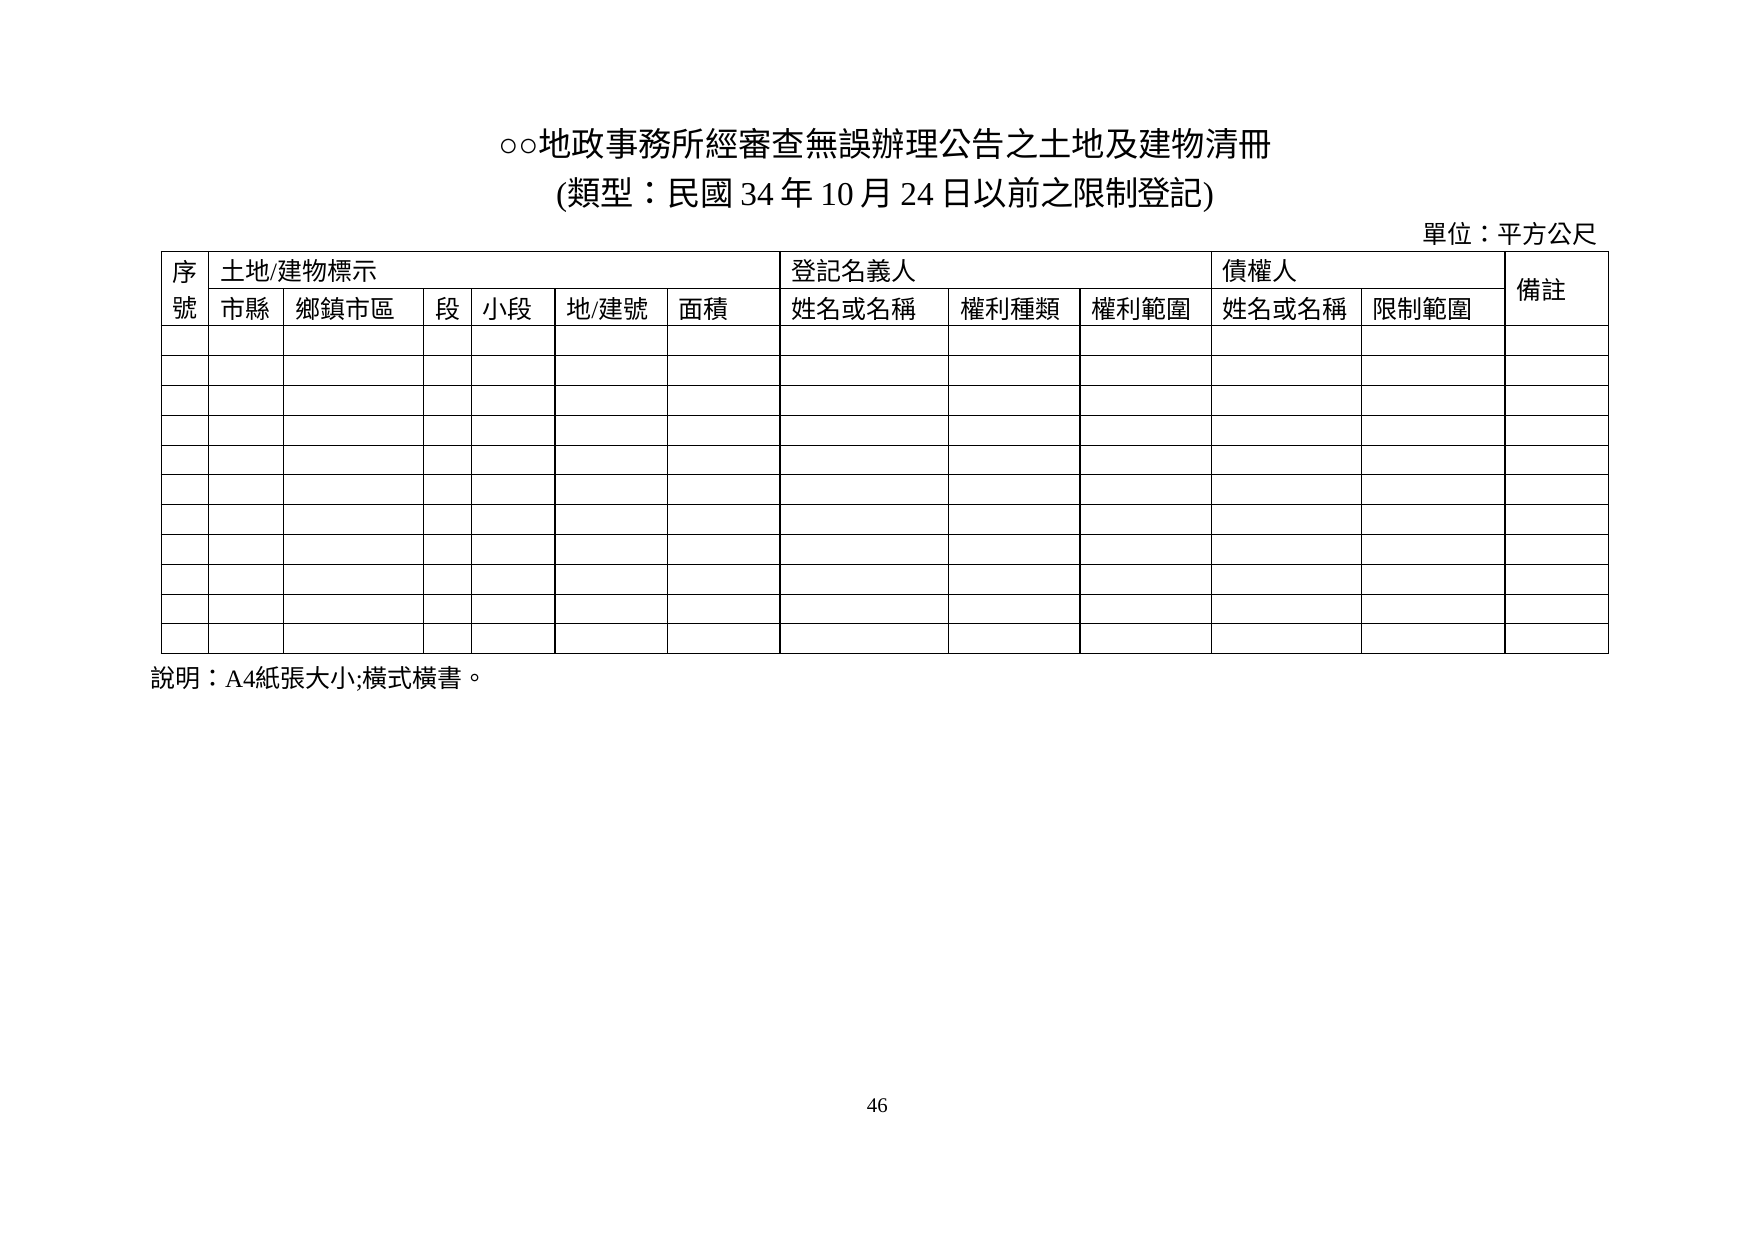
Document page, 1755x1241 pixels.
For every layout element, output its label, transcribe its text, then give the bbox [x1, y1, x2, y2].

table_cell [209, 356, 283, 385]
table_cell 備註 [1506, 252, 1608, 325]
table_cell [781, 535, 948, 564]
table_cell [1362, 565, 1504, 593]
table_cell [424, 326, 471, 355]
table_cell [424, 386, 471, 415]
table_cell [668, 565, 779, 593]
table_cell [472, 565, 554, 593]
table_cell [556, 446, 667, 474]
table_cell [424, 595, 471, 623]
table_cell [472, 326, 554, 355]
table_cell [162, 505, 208, 534]
table_cell [1212, 386, 1361, 415]
table_cell [1362, 356, 1504, 385]
table_cell [781, 565, 948, 593]
table_cell [668, 386, 779, 415]
table_cell [949, 356, 1079, 385]
table_cell [209, 624, 283, 653]
table_cell [668, 356, 779, 385]
table_cell 土地/建物標示 [209, 252, 779, 288]
table_cell [1081, 595, 1211, 623]
table_cell [781, 386, 948, 415]
table_cell [472, 356, 554, 385]
table_cell [668, 535, 779, 564]
table_cell 面積 [668, 289, 779, 325]
table_cell [209, 416, 283, 444]
table_cell [1212, 475, 1361, 504]
table_cell [1081, 565, 1211, 593]
table_cell [1506, 565, 1608, 593]
table_cell [424, 475, 471, 504]
table_cell [472, 595, 554, 623]
table_cell [209, 535, 283, 564]
table_cell [1362, 446, 1504, 474]
table_cell [668, 505, 779, 534]
table_cell [472, 624, 554, 653]
table_cell [284, 446, 423, 474]
table_cell [424, 535, 471, 564]
table_cell [424, 356, 471, 385]
table_cell [949, 505, 1079, 534]
table_cell [1081, 356, 1211, 385]
table_cell [1506, 416, 1608, 444]
table_cell [1212, 535, 1361, 564]
table_cell [284, 386, 423, 415]
table_cell 姓名或名稱 [1212, 289, 1361, 325]
table_cell 權利種類 [949, 289, 1079, 325]
table_cell [162, 595, 208, 623]
table_cell [1362, 416, 1504, 444]
table_cell [1212, 326, 1361, 355]
table_cell [556, 624, 667, 653]
table_cell [1506, 356, 1608, 385]
table_cell [472, 386, 554, 415]
table_cell [668, 416, 779, 444]
table_cell [1506, 535, 1608, 564]
table_cell [1212, 505, 1361, 534]
table_cell [284, 416, 423, 444]
table_cell [949, 624, 1079, 653]
table_cell [556, 565, 667, 593]
table_cell 段 [424, 289, 471, 325]
table_cell [781, 446, 948, 474]
table_cell [1081, 475, 1211, 504]
table_cell [162, 475, 208, 504]
table_cell [424, 565, 471, 593]
table_cell [949, 535, 1079, 564]
table_cell [1362, 505, 1504, 534]
table_cell 登記名義人 [781, 252, 1211, 288]
table_cell [209, 565, 283, 593]
table_cell [1506, 595, 1608, 623]
table_cell [284, 326, 423, 355]
table_cell [472, 535, 554, 564]
table_cell [472, 416, 554, 444]
table_cell [209, 505, 283, 534]
table_cell [668, 446, 779, 474]
table_cell [1362, 386, 1504, 415]
table_cell [781, 416, 948, 444]
table_cell [424, 446, 471, 474]
table_cell 地/建號 [556, 289, 667, 325]
table_cell [1081, 535, 1211, 564]
table_cell [209, 386, 283, 415]
table_cell [1506, 446, 1608, 474]
table_cell [1212, 624, 1361, 653]
table_cell [209, 595, 283, 623]
table_cell [162, 624, 208, 653]
table_cell [556, 475, 667, 504]
table_cell [949, 326, 1079, 355]
table_cell [1212, 356, 1361, 385]
table_cell [556, 416, 667, 444]
table_cell [1081, 386, 1211, 415]
table_cell [1212, 565, 1361, 593]
table_cell [162, 326, 208, 355]
table_cell [556, 595, 667, 623]
table_cell [781, 595, 948, 623]
table_cell [949, 565, 1079, 593]
table_cell [781, 356, 948, 385]
table_cell [162, 565, 208, 593]
table_cell [284, 535, 423, 564]
table_cell [1506, 624, 1608, 653]
table_cell [1212, 595, 1361, 623]
table_cell [949, 386, 1079, 415]
table_cell [162, 446, 208, 474]
table_cell [284, 595, 423, 623]
table_cell [284, 356, 423, 385]
table_cell 序號 [162, 252, 208, 325]
table_cell [556, 386, 667, 415]
table_cell [668, 475, 779, 504]
table_cell [781, 505, 948, 534]
table_cell [162, 535, 208, 564]
text 說明：A4紙張大小;橫式橫書。 [150, 654, 1604, 696]
table_cell [1081, 416, 1211, 444]
table_cell [949, 446, 1079, 474]
table_cell [162, 386, 208, 415]
table_cell [949, 416, 1079, 444]
table_cell [949, 475, 1079, 504]
table_cell [668, 624, 779, 653]
table_cell [949, 595, 1079, 623]
table_cell [424, 505, 471, 534]
table_cell 鄉鎮市區 [284, 289, 423, 325]
table_cell [1506, 326, 1608, 355]
table_cell [1362, 624, 1504, 653]
table_cell [556, 356, 667, 385]
table_cell [781, 624, 948, 653]
table_cell [781, 475, 948, 504]
table_cell [209, 326, 283, 355]
table_cell 限制範圍 [1362, 289, 1504, 325]
table_cell [1506, 505, 1608, 534]
table_cell [1212, 416, 1361, 444]
table_cell [472, 475, 554, 504]
table_cell [668, 595, 779, 623]
table_cell [284, 505, 423, 534]
table_cell 市縣 [209, 289, 283, 325]
table_cell [556, 505, 667, 534]
table_cell [424, 624, 471, 653]
table_cell [284, 624, 423, 653]
table_cell [209, 446, 283, 474]
table_cell [1506, 386, 1608, 415]
table_cell [1212, 446, 1361, 474]
table_cell [1362, 475, 1504, 504]
table_cell [668, 326, 779, 355]
table_cell [162, 356, 208, 385]
table_cell [1081, 446, 1211, 474]
table_cell [1506, 475, 1608, 504]
table_cell 小段 [472, 289, 554, 325]
table_cell [1362, 595, 1504, 623]
table_cell [162, 416, 208, 444]
table_cell [1362, 326, 1504, 355]
table_header ○○地政事務所經審查無誤辦理公告之土地及建物清冊 (類型：民國34年10月24日以前之限制登記) 單位：平方公尺 [161, 118, 1608, 251]
table_cell [424, 416, 471, 444]
table_cell [556, 326, 667, 355]
table_cell 姓名或名稱 [781, 289, 948, 325]
table_cell 債權人 [1212, 252, 1504, 288]
table_cell [1362, 535, 1504, 564]
table_cell [1081, 624, 1211, 653]
table_cell [556, 535, 667, 564]
table_cell [472, 446, 554, 474]
table_cell [209, 475, 283, 504]
table_cell [284, 475, 423, 504]
table_cell [472, 505, 554, 534]
table_cell [781, 326, 948, 355]
table_cell [284, 565, 423, 593]
table_cell [1081, 326, 1211, 355]
table_cell 權利範圍 [1081, 289, 1211, 325]
table_cell [1081, 505, 1211, 534]
